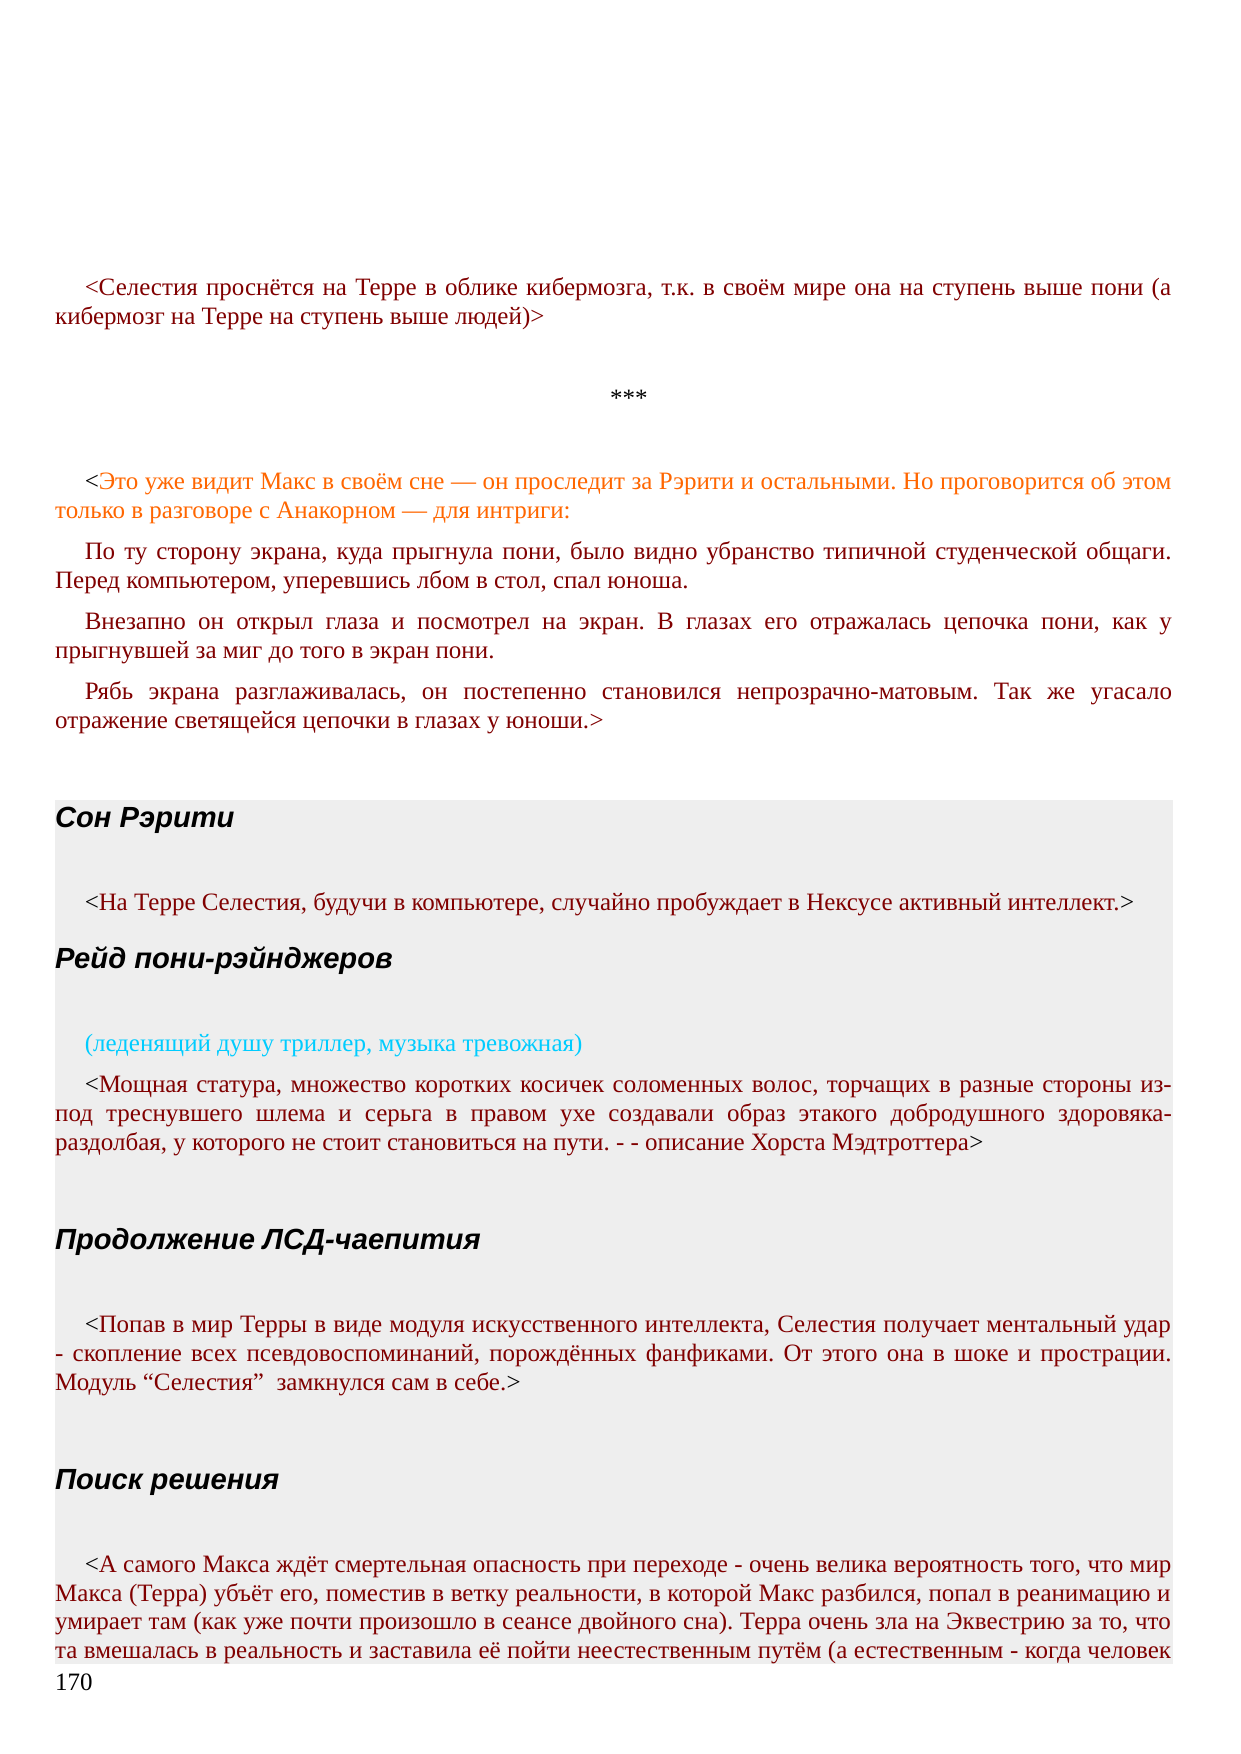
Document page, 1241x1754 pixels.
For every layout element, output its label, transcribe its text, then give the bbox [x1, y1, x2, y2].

text <А самого Макса ждёт смертельная опасность при переходе - очень велика вероятность того, что мир Макса (Терра) убъёт его, поместив в ветку реальности, в которой Макс разбился, попал в реанимацию и умирает там (как уже почти произошло в сеансе двойного сна). Терра очень зла на Эквестрию за то, что та вмешалась в реальность и заставила её пойти неестественным путём (а естественным - когда человек [55, 1549, 1173, 1664]
text <Это уже видит Макс в своём сне — он проследит за Рэрити и остальными. Но проговорится об этом только в разговоре с Анакорном — для интриги: [55, 466, 1173, 523]
subtitle Продолжение ЛСД-чаепития [55, 1222, 1173, 1255]
text <Селестия проснётся на Терре в облике кибермозга, т.к. в своём мире она на ступень выше пони (а кибермозг на Терре на ступень выше людей)> [55, 272, 1173, 330]
subtitle Рейд пони-рэйнджеров [55, 941, 1173, 974]
text *** [55, 383, 1173, 412]
subtitle Поиск решения [55, 1462, 1173, 1495]
text <На Терре Селестия, будучи в компьютере, случайно пробуждает в Нексусе активный интеллект.> [55, 887, 1173, 916]
text По ту сторону экрана, куда прыгнула пони, было видно убранство типичной студенческой общаги. Перед компьютером, уперевшись лбом в стол, спал юноша. [55, 536, 1173, 593]
text <Попав в мир Терры в виде модуля искусственного интеллекта, Селестия получает ментальный удар - скопление всех псевдовоспоминаний, порождённых фанфиками. От этого она в шоке и прострации. Модуль “Селестия” замкнулся сам в себе.> [55, 1309, 1173, 1395]
text <Мощная статура, множество коротких косичек соломенных волос, торчащих в разные стороны из-под треснувшего шлема и серьга в правом ухе создавали образ этакого добродушного здоровяка-раздолбая, у которого не стоит становиться на пути. - - описание Хорста Мэдтроттера> [55, 1069, 1173, 1156]
text Рябь экрана разглаживалась, он постепенно становился непрозрачно-матовым. Так же угасало отражение светящейся цепочки в глазах у юноши.> [55, 676, 1173, 733]
text (леденящий душу триллер, музыка тревожная) [55, 1028, 1173, 1057]
text Внезапно он открыл глаза и посмотрел на экран. В глазах его отражалась цепочка пони, как у прыгнувшей за миг до того в экран пони. [55, 606, 1173, 663]
subtitle Сон Рэрити [55, 800, 1173, 833]
